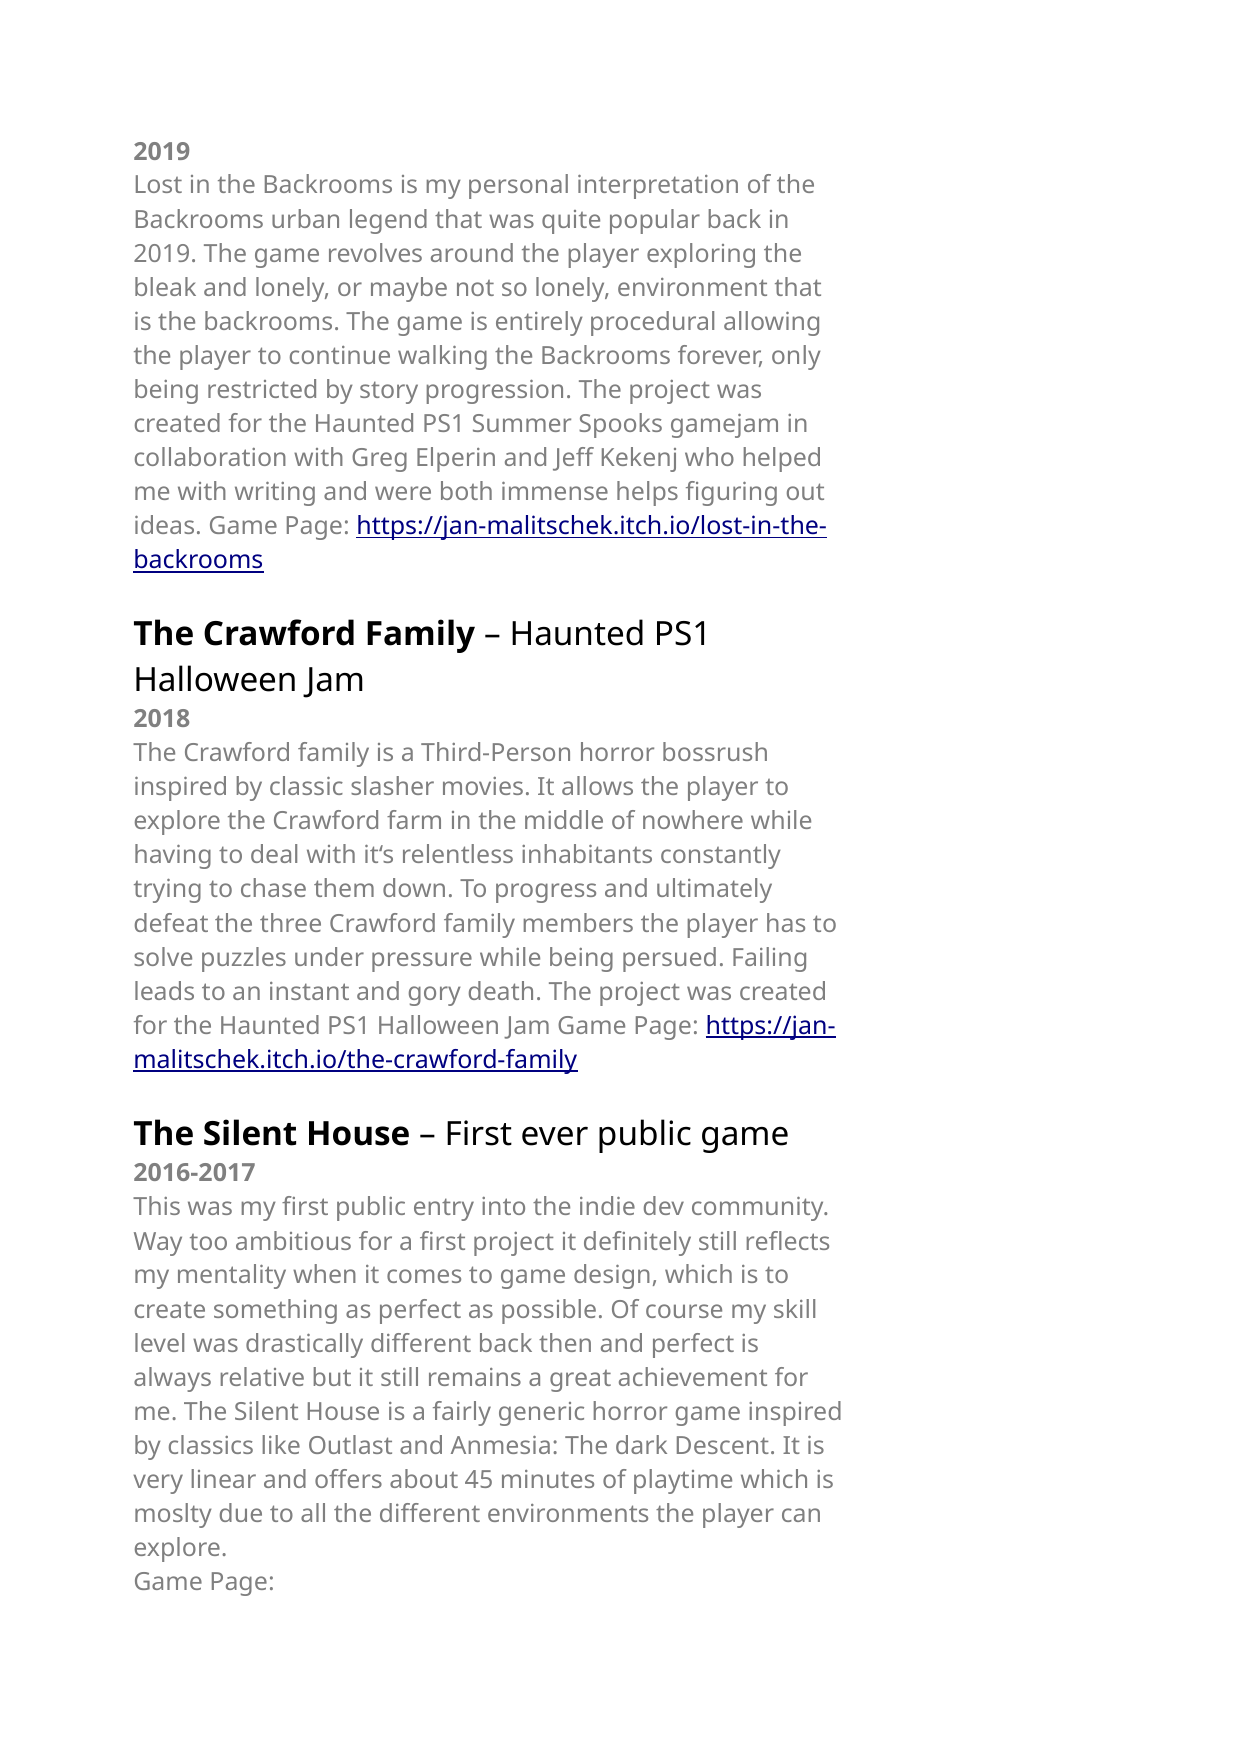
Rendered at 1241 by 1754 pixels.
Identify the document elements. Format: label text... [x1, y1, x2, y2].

table_header [859, 118, 1122, 1613]
table_header 2019 Lost in the Backrooms is my personal interpretation of the Backrooms urban legend that was quite popular back in 2019. The game revolves around the player exploring the bleak and lonely, or maybe not so lonely, environment that is the backrooms. The game is entirely procedural allowing the player to continue walking the Backrooms forever, only being restricted by story progression. The project was created for the Haunted PS1 Summer Spooks gamejam in collaboration with Greg Elperin and Jeff Kekenj who helped me with writing and were both immense helps figuring out ideas. Game Page: https://jan-malitschek.itch.io/lost-in-the-backrooms The Crawford Family – Haunted PS1 Halloween Jam 2018 The Crawford family is a Third-Person horror bossrush inspired by classic slasher movies. It allows the player to explore the Crawford farm in the middle of nowhere while having to deal with it‘s relentless inhabitants constantly trying to chase them down. To progress and ultimately defeat the three Crawford family members the player has to solve puzzles under pressure while being persued. Failing leads to an instant and gory death. The project was created for the Haunted PS1 Halloween Jam Game Page: https://jan-malitschek.itch.io/the-crawford-family The Silent House – First ever public game 2016-2017 This was my first public entry into the indie dev community. Way too ambitious for a first project it definitely still reflects my mentality when it comes to game design, which is to create something as perfect as possible. Of course my skill level was drastically different back then and perfect is always relative but it still remains a great achievement for me. The Silent House is a fairly generic horror game inspired by classics like Outlast and Anmesia: The dark Descent. It is very linear and offers about 45 minutes of playtime which is moslty due to all the different environments the player can explore. Game Page: [118, 118, 859, 1613]
